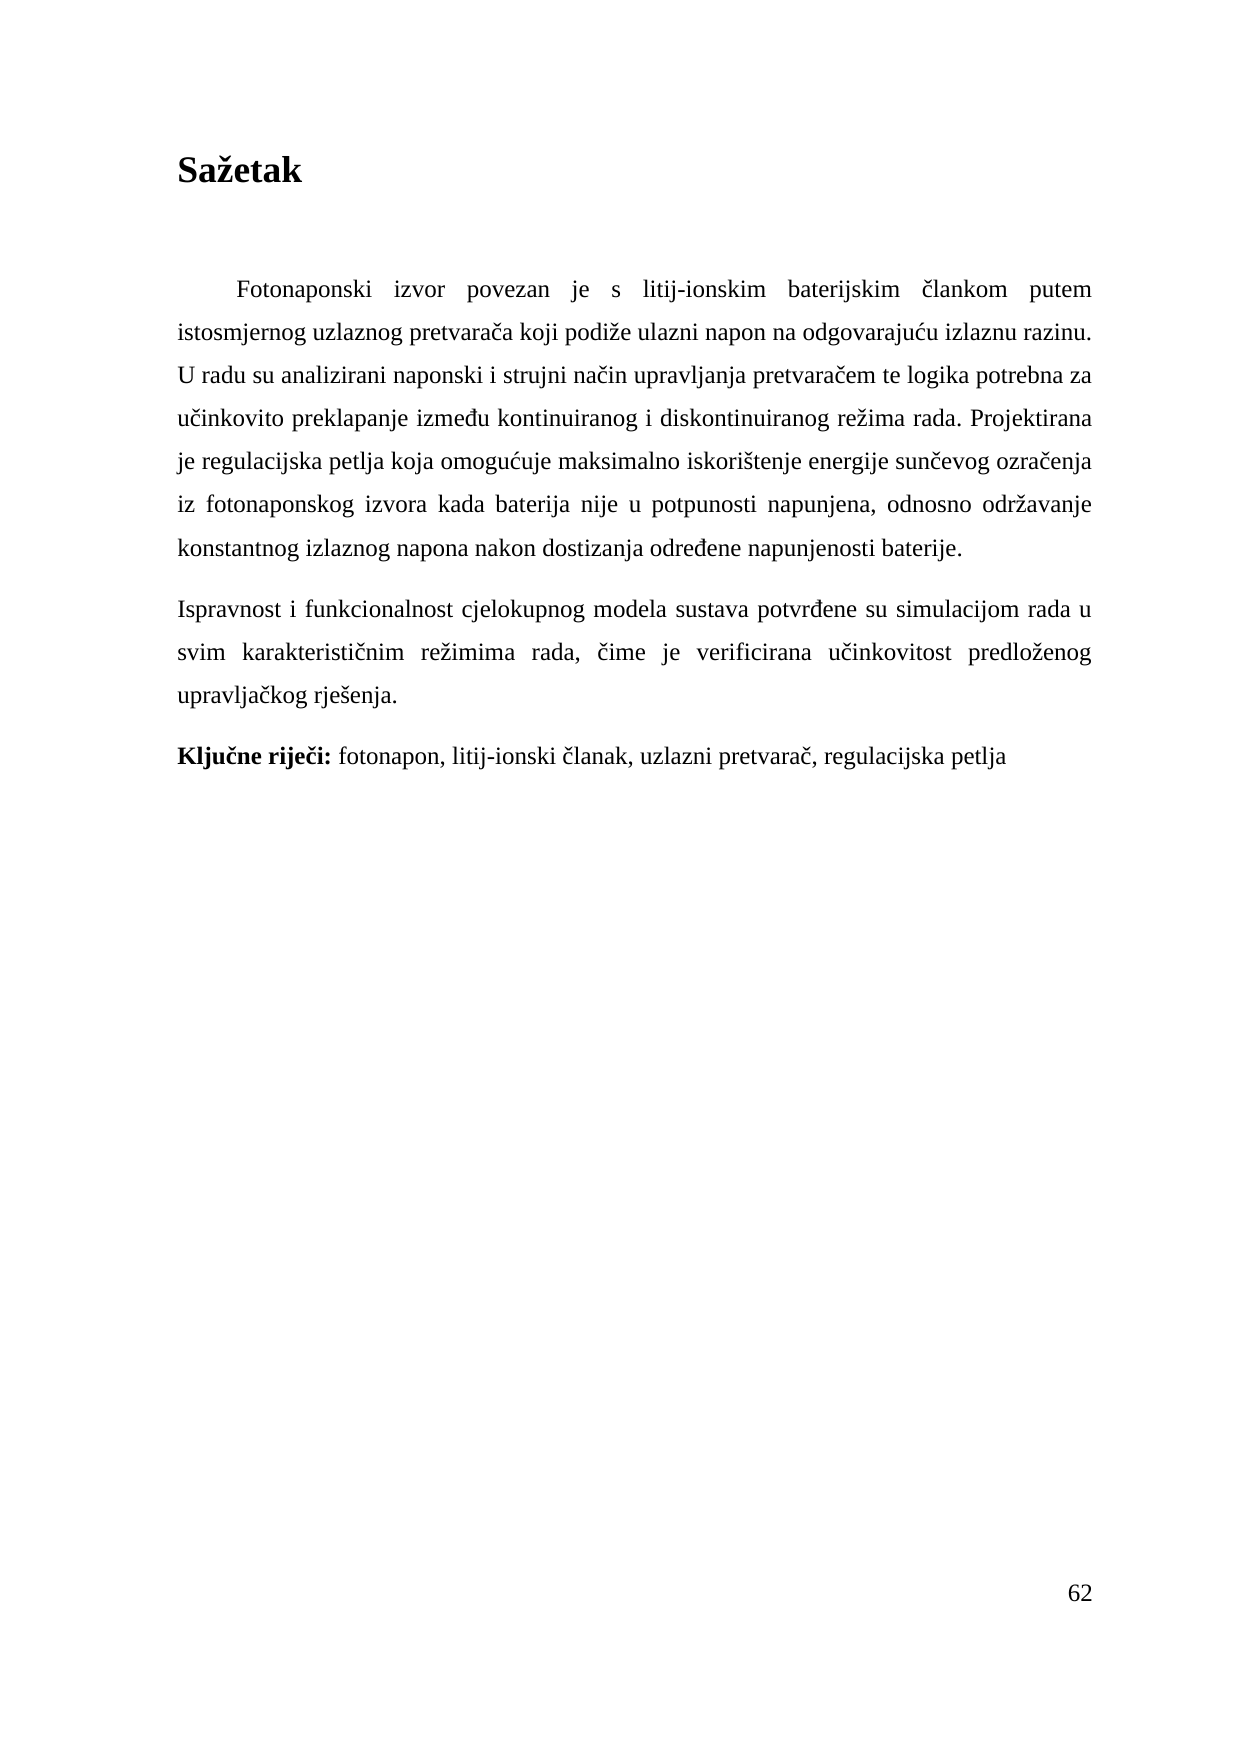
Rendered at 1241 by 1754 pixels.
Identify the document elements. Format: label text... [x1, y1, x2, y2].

text Fotonaponski izvor povezan je s litij-ionskim baterijskim člankom putem istosmjernog uzlaznog pretvarača koji podiže ulazni napon na odgovarajuću izlaznu razinu. U radu su analizirani naponski i strujni način upravljanja pretvaračem te logika potrebna za učinkovito preklapanje između kontinuiranog i diskontinuiranog režima rada. Projektirana je regulacijska petlja koja omogućuje maksimalno iskorištenje energije sunčevog ozračenja iz fotonaponskog izvora kada baterija nije u potpunosti napunjena, odnosno održavanje konstantnog izlaznog napona nakon dostizanja određene napunjenosti baterije. [177, 274, 1093, 561]
text Ključne riječi: fotonapon, litij-ionski članak, uzlazni pretvarač, regulacijska petlja [177, 741, 1093, 770]
text Ispravnost i funkcionalnost cjelokupnog modela sustava potvrđene su simulacijom rada u svim karakterističnim režimima rada, čime je verificirana učinkovitost predloženog upravljačkog rješenja. [177, 594, 1093, 709]
subtitle Sažetak [177, 148, 1093, 191]
